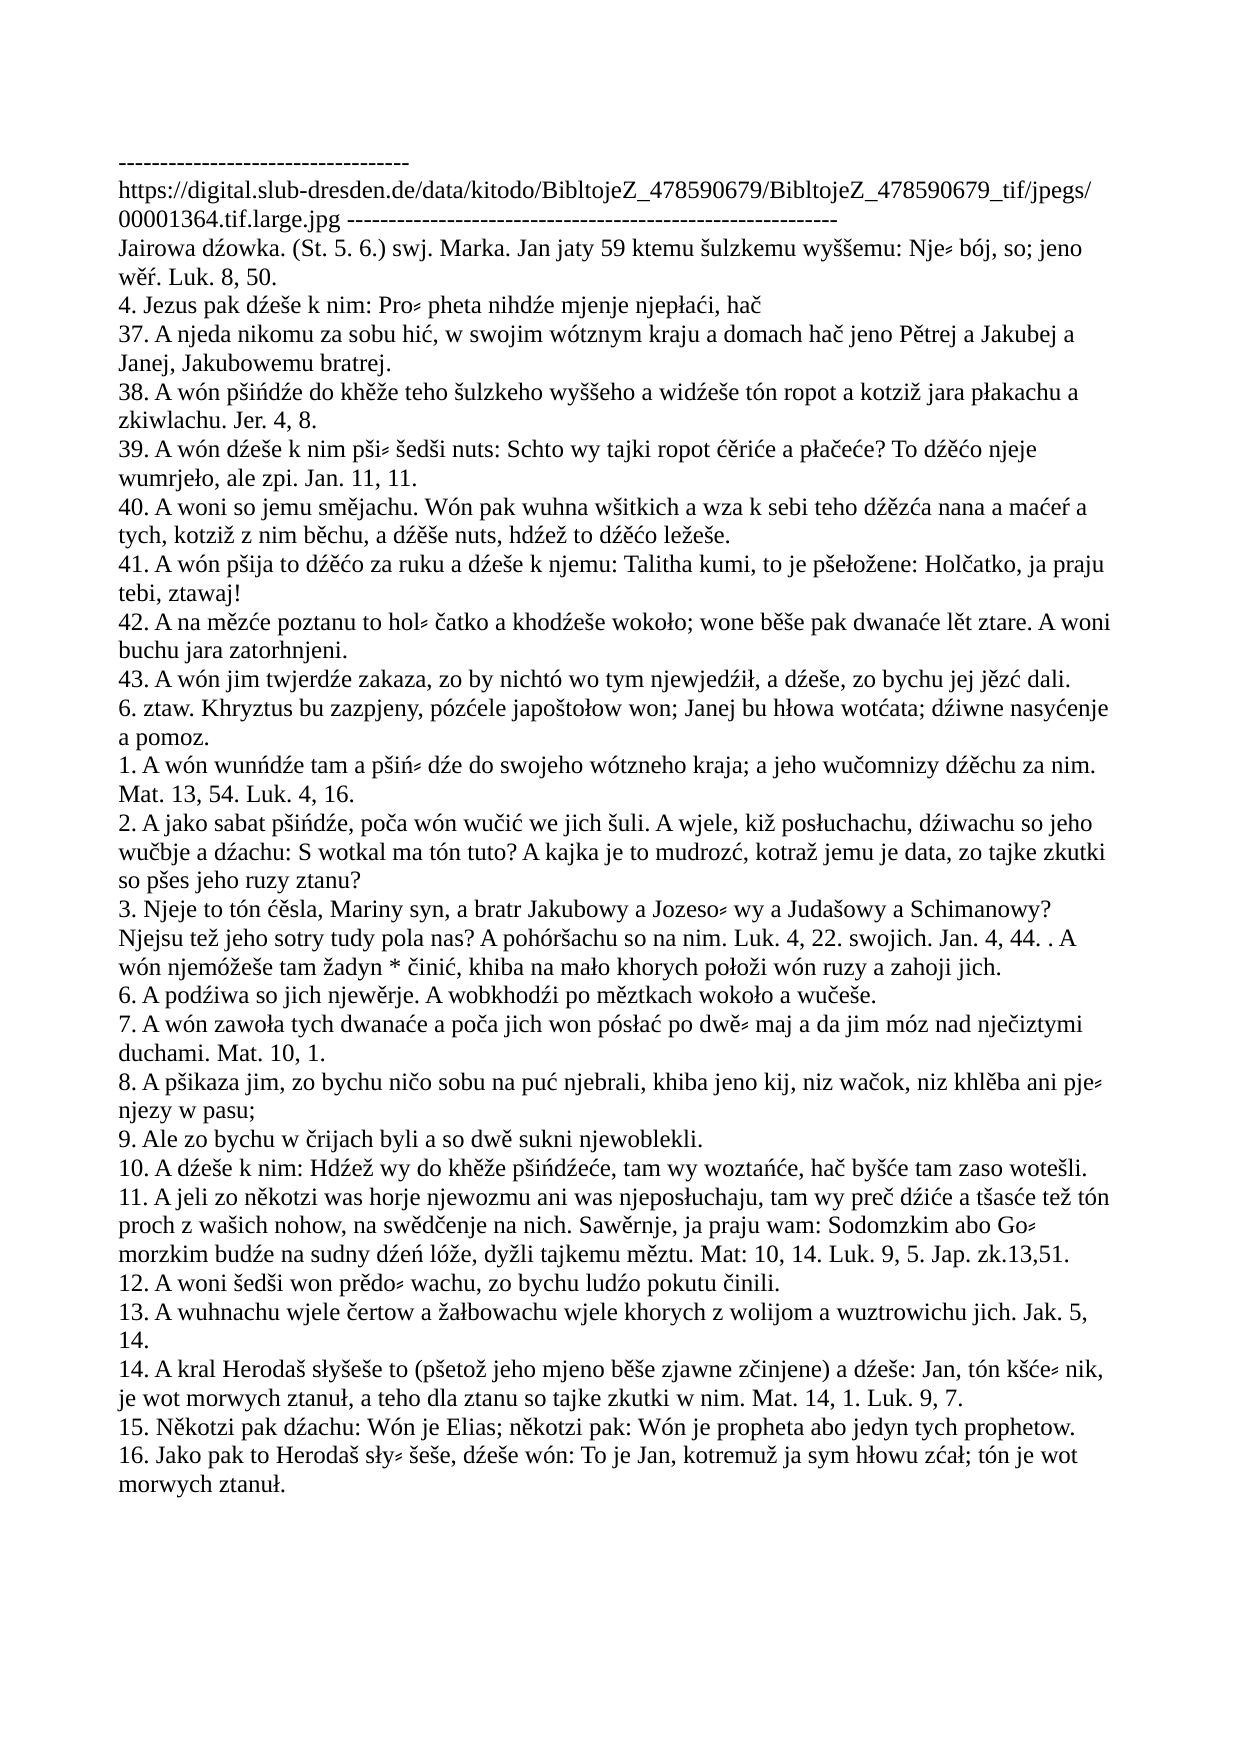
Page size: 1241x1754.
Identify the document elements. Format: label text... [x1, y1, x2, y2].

text 8. A pšikaza jim, zo bychu ničo sobu na puć njebrali, khiba jeno kij, niz wačok, niz khlěba ani pje⸗ njezy w pasu; [118, 1067, 1122, 1124]
text 4. Jezus pak dźeše k nim: Pro⸗ pheta nihdźe mjenje njepłaći, hač [118, 291, 1122, 319]
text 7. A wón zawoła tych dwanaće a poča jich won pósłać po dwě⸗ maj a da jim móz nad nječiztymi duchami. Mat. 10, 1. [118, 1009, 1122, 1067]
text 13. A wuhnachu wjele čertow a žałbowachu wjele khorych z wolijom a wuztrowichu jich. Jak. 5, 14. [118, 1297, 1122, 1354]
text 14. A kral Herodaš słyšeše to (pšetož jeho mjeno běše zjawne zčinjene) a dźeše: Jan, tón kšće⸗ nik, je wot morwych ztanuł, a teho dla ztanu so tajke zkutki w nim. Mat. 14, 1. Luk. 9, 7. [118, 1354, 1122, 1412]
text 1. A wón wunńdźe tam a pšiń⸗ dźe do swojeho wótzneho kraja; a jeho wučomnizy dźěchu za nim. Mat. 13, 54. Luk. 4, 16. [118, 751, 1122, 808]
text 11. A jeli zo někotzi was horje njewozmu ani was njeposłuchaju, tam wy preč dźiće a tšasće tež tón proch z wašich nohow, na swědčenje na nich. Sawěrnje, ja praju wam: Sodomzkim abo Go⸗ morzkim budźe na sudny dźeń lóže, dyžli tajkemu měztu. Mat: 10, 14. Luk. 9, 5. Jap. zk.13,51. [118, 1182, 1122, 1268]
text Jairowa dźowka. (St. 5. 6.) swj. Marka. Jan jaty 59 ktemu šulzkemu wyššemu: Nje⸗ bój, so; jeno wěŕ. Luk. 8, 50. [118, 233, 1122, 291]
text 43. A wón jim twjerdźe zakaza, zo by nichtó wo tym njewjedźił, a dźeše, zo bychu jej jězć dali. [118, 664, 1122, 693]
text 42. A na mězće poztanu to hol⸗ čatko a khodźeše wokoło; wone běše pak dwanaće lět ztare. A woni buchu jara zatorhnjeni. [118, 607, 1122, 664]
text 6. A podźiwa so jich njewěrje. A wobkhodźi po měztkach wokoło a wučeše. [118, 981, 1122, 1009]
text 12. A woni šedši won prědo⸗ wachu, zo bychu ludźo pokutu činili. [118, 1268, 1122, 1297]
text 37. A njeda nikomu za sobu hić, w swojim wótznym kraju a domach hač jeno Pětrej a Jakubej a Janej, Jakubowemu bratrej. [118, 319, 1122, 377]
text ----------------------------------- https://digital.slub-dresden.de/data/kitodo/BibltojeZ_478590679/BibltojeZ_478590679_tif/jpegs/00001364.tif.large.jpg ----------------------------------------------------------- [118, 147, 1122, 233]
text 16. Jako pak to Herodaš sły⸗ šeše, dźeše wón: To je Jan, kotremuž ja sym hłowu zćał; tón je wot morwych ztanuł. [118, 1441, 1122, 1498]
text 39. A wón dźeše k nim pši⸗ šedši nuts: Schto wy tajki ropot ćěriće a płačeće? To dźěćo njeje wumrjeło, ale zpi. Jan. 11, 11. [118, 434, 1122, 492]
text 41. A wón pšija to dźěćo za ruku a dźeše k njemu: Talitha kumi, to je pšełožene: Holčatko, ja praju tebi, ztawaj! [118, 549, 1122, 607]
text 3. Njeje to tón ćěsla, Mariny syn, a bratr Jakubowy a Jozeso⸗ wy a Judašowy a Schimanowy? Njejsu tež jeho sotry tudy pola nas? A pohóršachu so na nim. Luk. 4, 22. swojich. Jan. 4, 44. . A wón njemóžeše tam žadyn * činić, khiba na mało khorych połoži wón ruzy a zahoji jich. [118, 894, 1122, 981]
text 6. ztaw. Khryztus bu zazpjeny, pózćele japoštołow won; Janej bu hłowa wotćata; dźiwne nasyćenje a pomoz. [118, 693, 1122, 751]
text 9. Ale zo bychu w črijach byli a so dwě sukni njewoblekli. [118, 1124, 1122, 1153]
text 40. A woni so jemu smějachu. Wón pak wuhna wšitkich a wza k sebi teho dźězća nana a maćeŕ a tych, kotziž z nim běchu, a dźěše nuts, hdźež to dźěćo ležeše. [118, 492, 1122, 549]
text 10. A dźeše k nim: Hdźež wy do khěže pšińdźeće, tam wy woztańće, hač byšće tam zaso wotešli. [118, 1153, 1122, 1182]
text 2. A jako sabat pšińdźe, poča wón wučić we jich šuli. A wjele, kiž posłuchachu, dźiwachu so jeho wučbje a dźachu: S wotkal ma tón tuto? A kajka je to mudrozć, kotraž jemu je data, zo tajke zkutki so pšes jeho ruzy ztanu? [118, 808, 1122, 894]
text 38. A wón pšińdźe do khěže teho šulzkeho wyššeho a widźeše tón ropot a kotziž jara płakachu a zkiwlachu. Jer. 4, 8. [118, 377, 1122, 434]
text 15. Někotzi pak dźachu: Wón je Elias; někotzi pak: Wón je propheta abo jedyn tych prophetow. [118, 1412, 1122, 1441]
